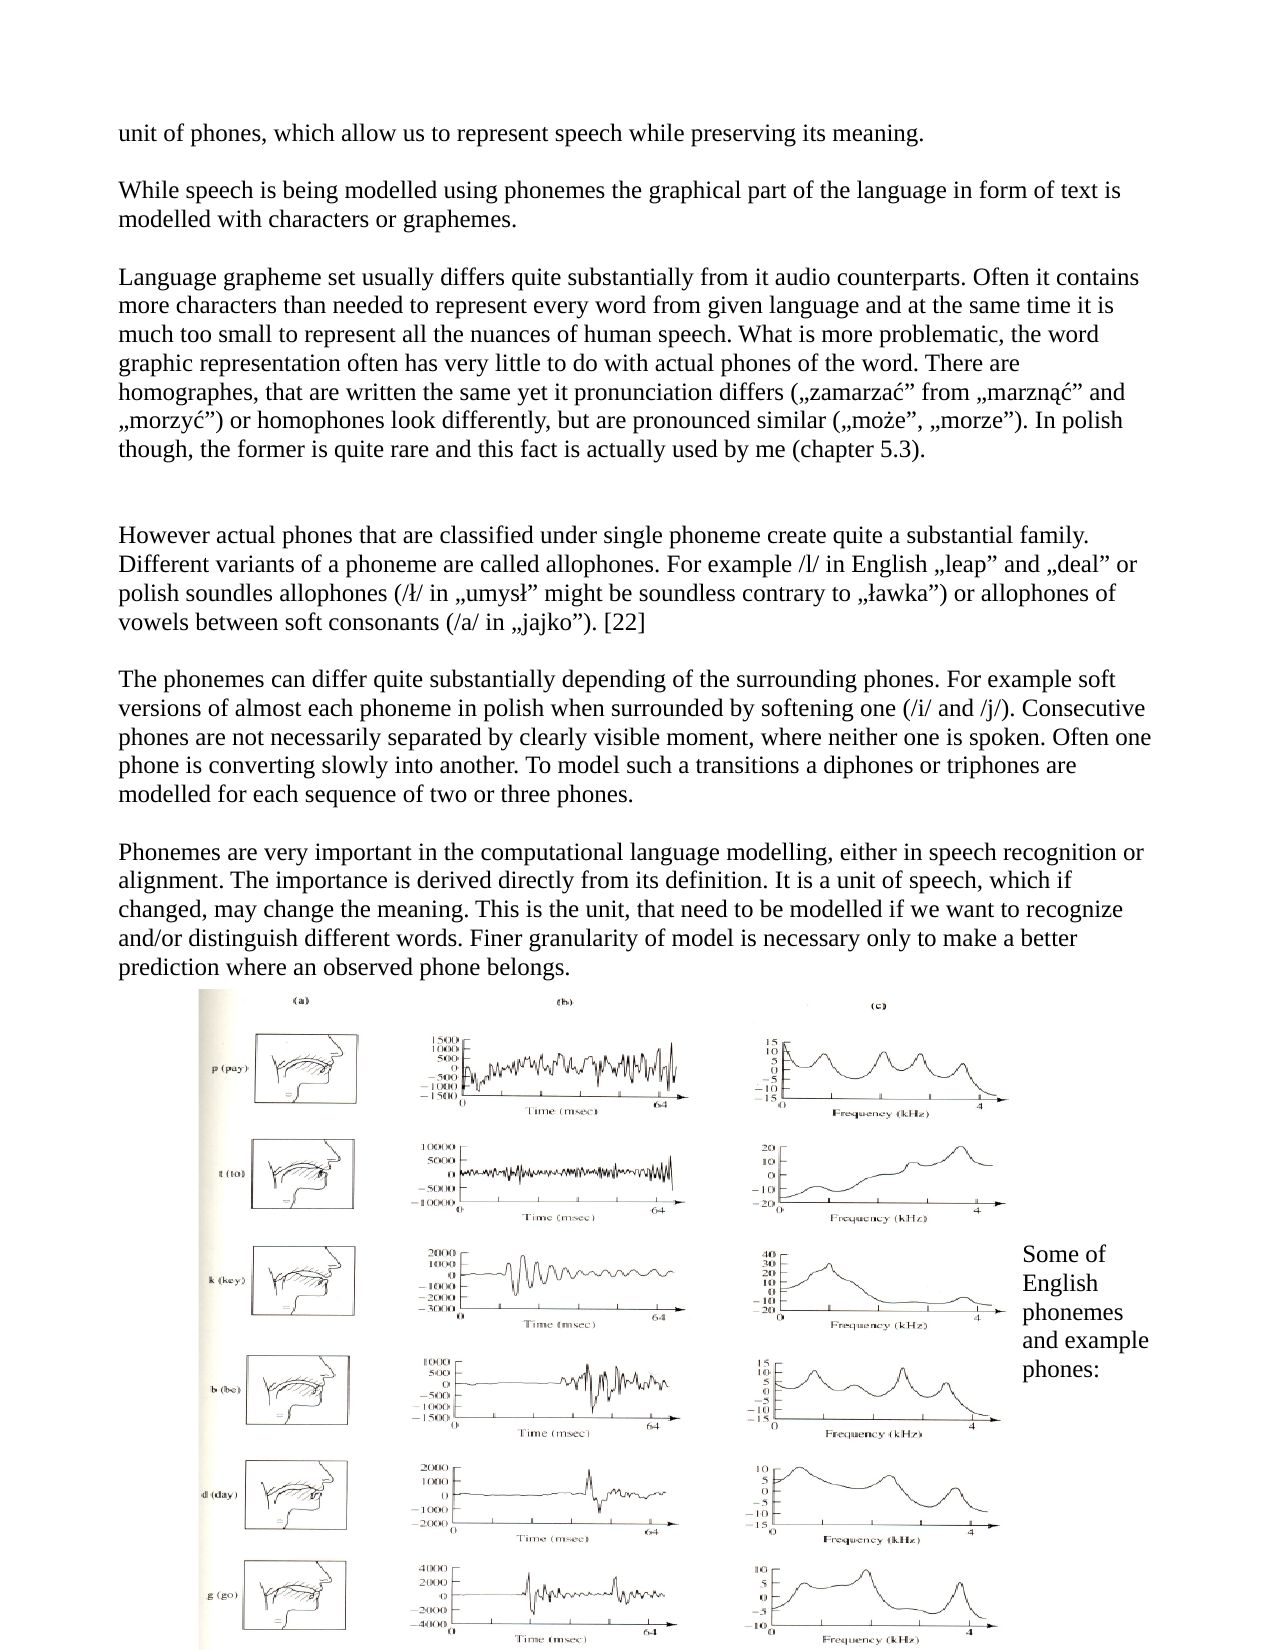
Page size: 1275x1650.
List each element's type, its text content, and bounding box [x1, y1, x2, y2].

text [118, 1239, 198, 1383]
text Phonemes are very important in the computational language modelling, either in speech recognition or alignment. The importance is derived directly from its definition. It is a unit of speech, which if changed, may change the meaning. This is the unit, that need to be modelled if we want to recognize and/or distinguish different words. Finer granularity of model is necessary only to make a better prediction where an observed phone belongs. [118, 837, 1157, 981]
text The phonemes can differ quite substantially depending of the surrounding phones. For example soft versions of almost each phoneme in polish when surrounded by softening one (/i/ and /j/). Consecutive phones are not necessarily separated by clearly visible moment, where neither one is spoken. Often one phone is converting slowly into another. To model such a transitions a diphones or triphones are modelled for each sequence of two or three phones. [118, 664, 1157, 808]
text unit of phones, which allow us to represent speech while preserving its meaning. [118, 118, 1157, 147]
picture [198, 989, 1022, 1650]
text Language grapheme set usually differs quite substantially from it audio counterparts. Often it contains more characters than needed to represent every word from given language and at the same time it is much too small to represent all the nuances of human speech. What is more problematic, the word graphic representation often has very little to do with actual phones of the word. There are homographes, that are written the same yet it pronunciation differs („zamarzać” from „marznąć” and „morzyć”) or homophones look differently, but are pronounced similar („może”, „morze”). In polish though, the former is quite rare and this fact is actually used by me (chapter 5.3). [118, 262, 1157, 463]
text While speech is being modelled using phonemes the graphical part of the language in form of text is modelled with characters or graphemes. [118, 176, 1157, 233]
text However actual phones that are classified under single phoneme create quite a substantial family. Different variants of a phoneme are called allophones. For example /l/ in English „leap” and „deal” or polish soundles allophones (/ł/ in „umysł” might be soundless contrary to „ławka”) or allophones of vowels between soft consonants (/a/ in „jajko”). [22] [118, 521, 1157, 636]
text Some of English phonemes and example phones: [1022, 1239, 1157, 1383]
